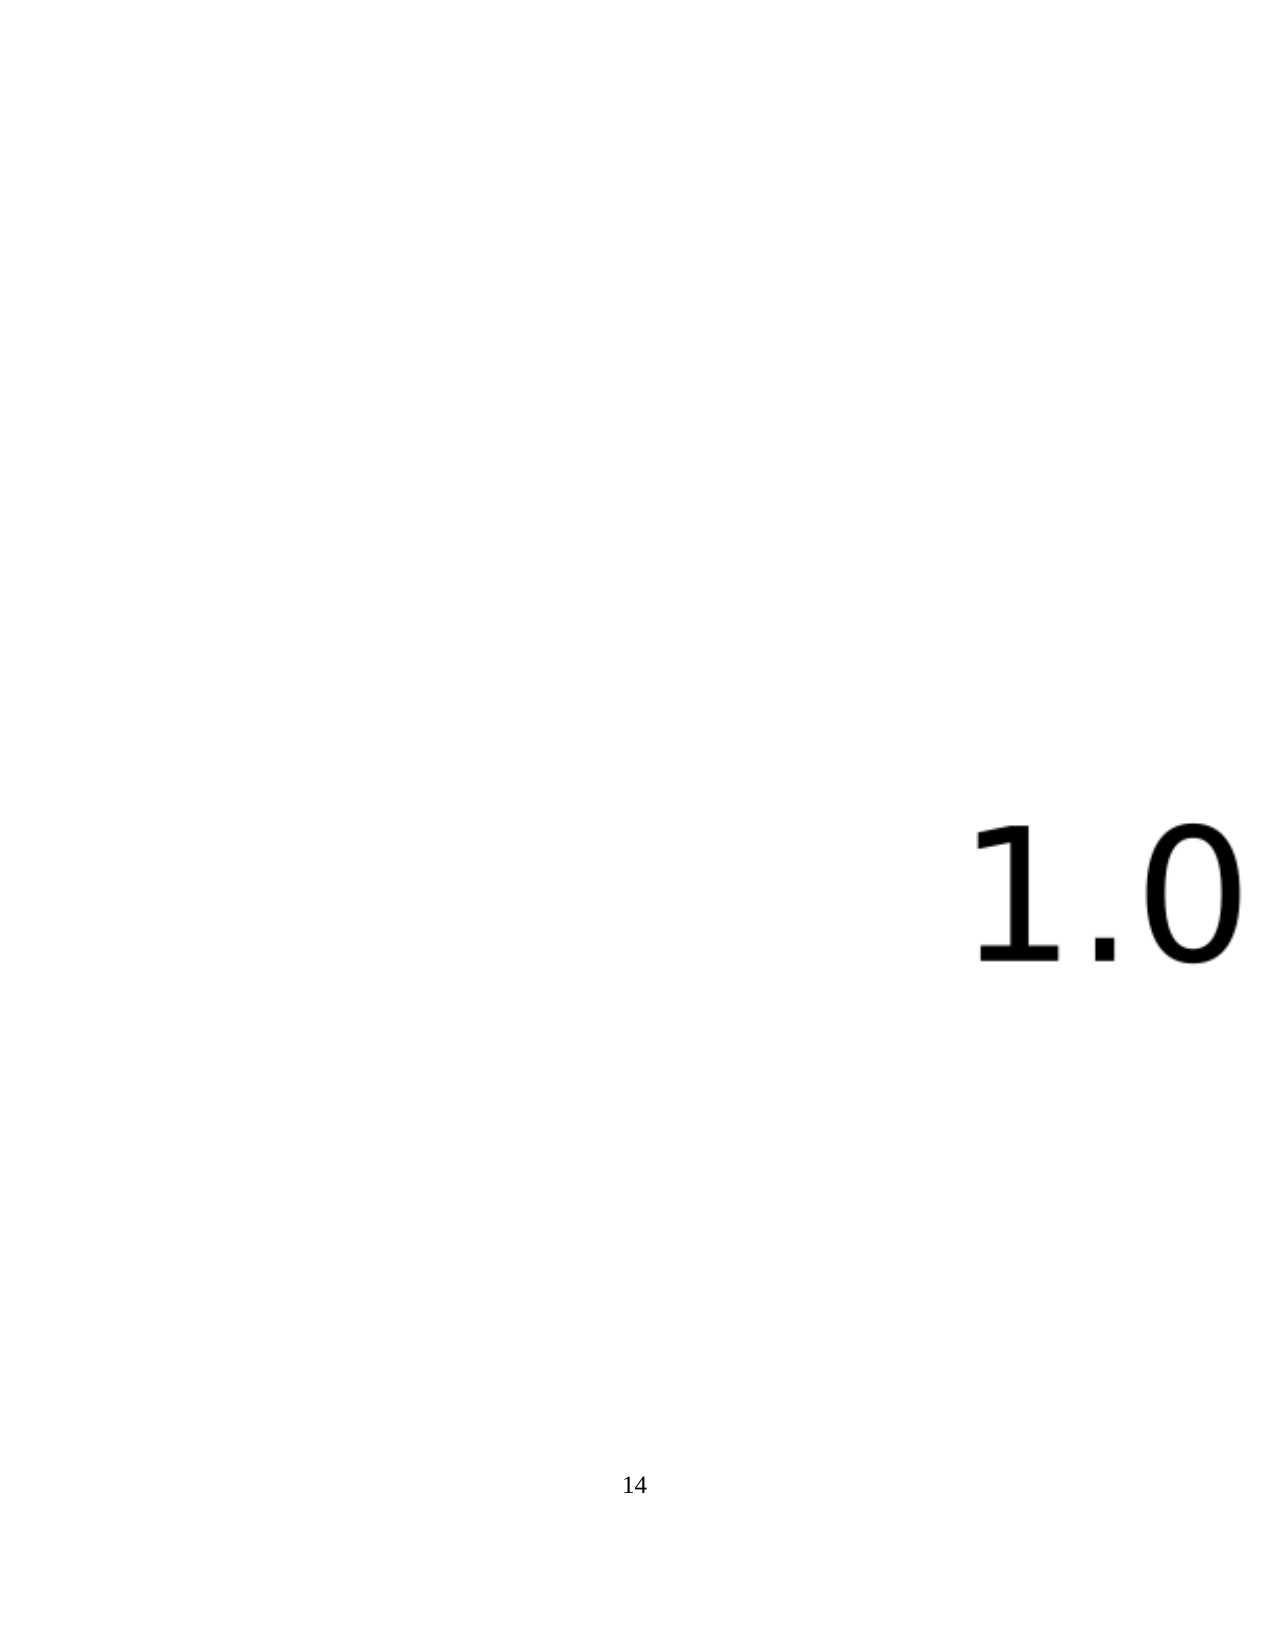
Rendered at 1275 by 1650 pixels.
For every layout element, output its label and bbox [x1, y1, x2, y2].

picture [225, 150, 1275, 1441]
